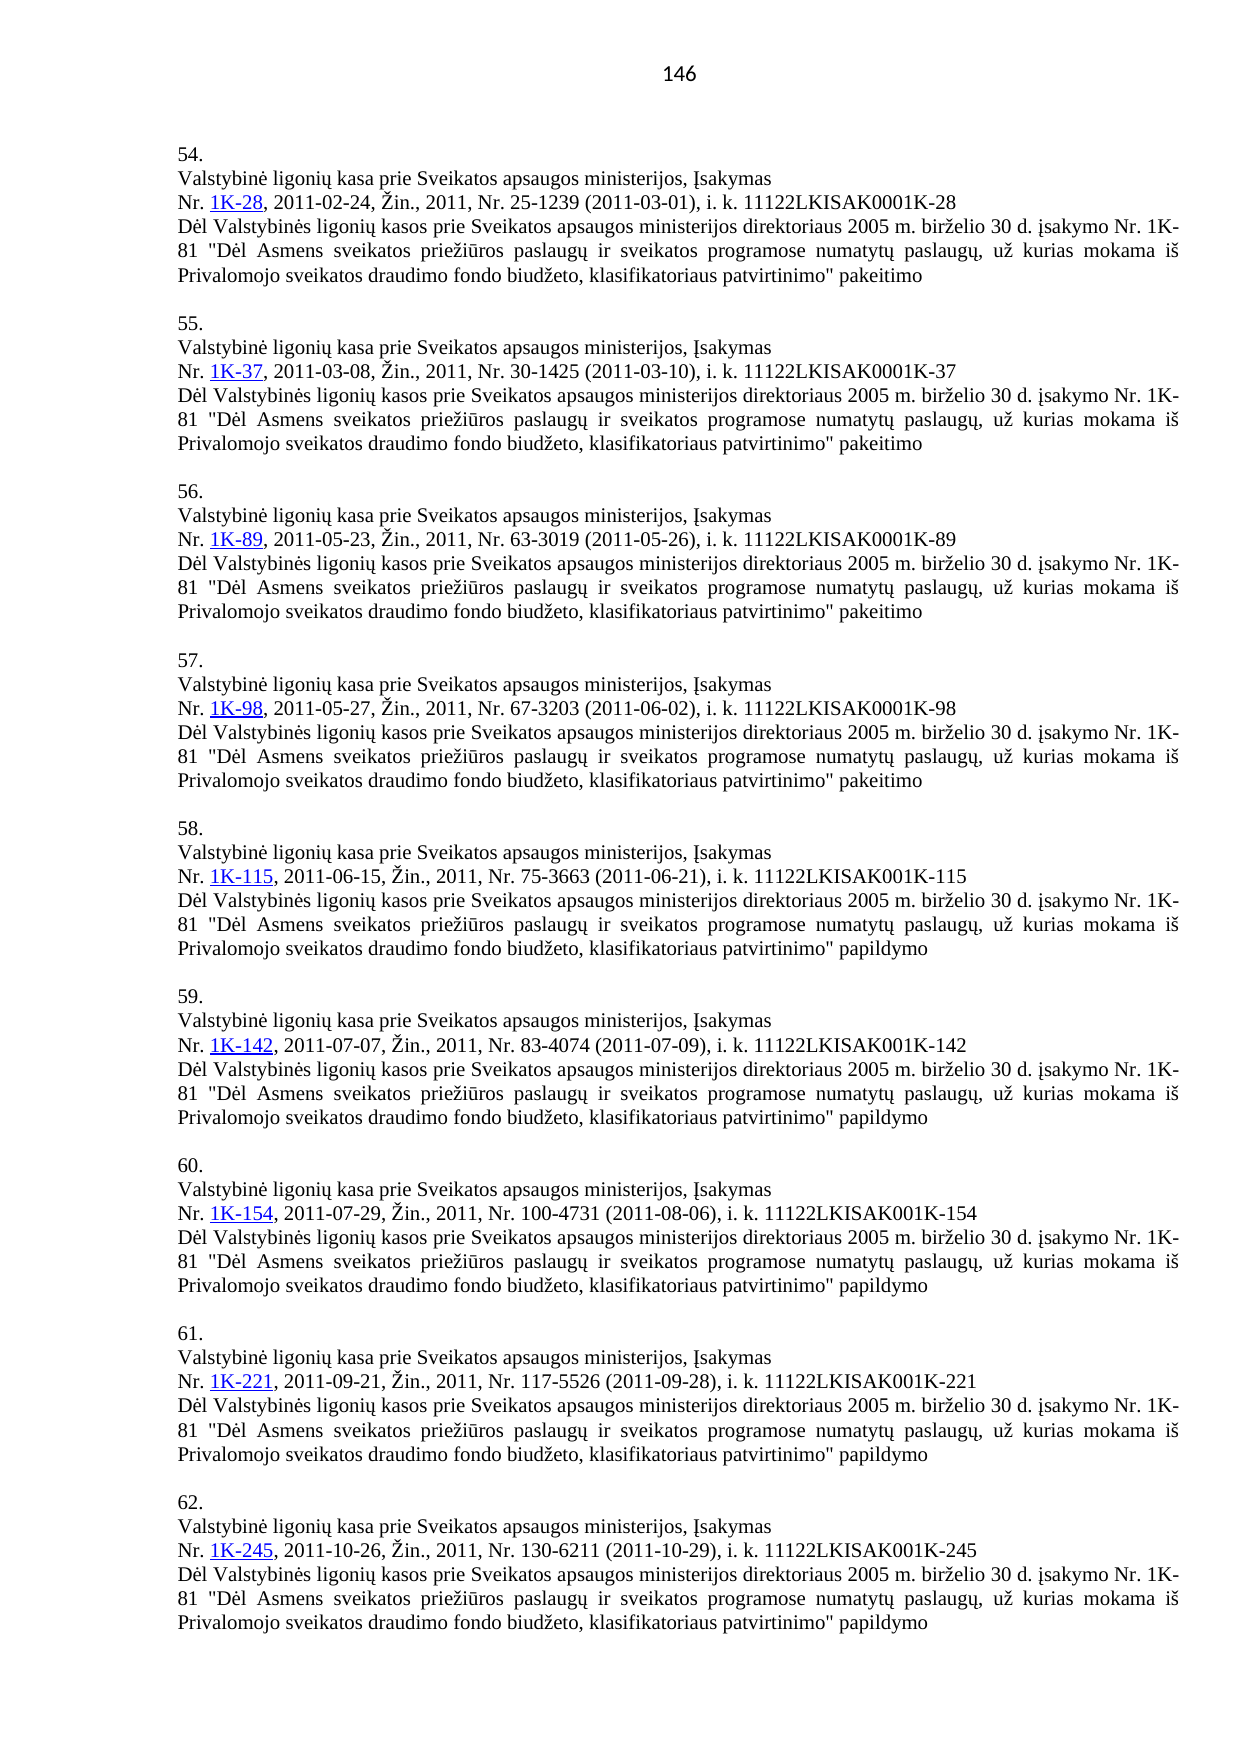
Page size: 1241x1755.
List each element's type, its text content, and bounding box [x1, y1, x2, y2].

text Dėl Valstybinės ligonių kasos prie Sveikatos apsaugos ministerijos direktoriaus 2005 m. birželio 30 d. įsakymo Nr. 1K-81 "Dėl Asmens sveikatos priežiūros paslaugų ir sveikatos programose numatytų paslaugų, už kurias mokama iš Privalomojo sveikatos draudimo fondo biudžeto, klasifikatoriaus patvirtinimo" pakeitimo [177, 383, 1181, 455]
text Nr. 1K-221, 2011-09-21, Žin., 2011, Nr. 117-5526 (2011-09-28), i. k. 11122LKISAK001K-221 [177, 1369, 1181, 1393]
text Dėl Valstybinės ligonių kasos prie Sveikatos apsaugos ministerijos direktoriaus 2005 m. birželio 30 d. įsakymo Nr. 1K-81 "Dėl Asmens sveikatos priežiūros paslaugų ir sveikatos programose numatytų paslaugų, už kurias mokama iš Privalomojo sveikatos draudimo fondo biudžeto, klasifikatoriaus patvirtinimo" papildymo [177, 1225, 1181, 1297]
text Valstybinė ligonių kasa prie Sveikatos apsaugos ministerijos, Įsakymas [177, 1177, 1181, 1201]
text Nr. 1K-37, 2011-03-08, Žin., 2011, Nr. 30-1425 (2011-03-10), i. k. 11122LKISAK0001K-37 [177, 359, 1181, 383]
text Nr. 1K-28, 2011-02-24, Žin., 2011, Nr. 25-1239 (2011-03-01), i. k. 11122LKISAK0001K-28 [177, 190, 1181, 214]
text 56. [177, 479, 1181, 503]
text Valstybinė ligonių kasa prie Sveikatos apsaugos ministerijos, Įsakymas [177, 166, 1181, 190]
text Dėl Valstybinės ligonių kasos prie Sveikatos apsaugos ministerijos direktoriaus 2005 m. birželio 30 d. įsakymo Nr. 1K-81 "Dėl Asmens sveikatos priežiūros paslaugų ir sveikatos programose numatytų paslaugų, už kurias mokama iš Privalomojo sveikatos draudimo fondo biudžeto, klasifikatoriaus patvirtinimo" pakeitimo [177, 551, 1181, 623]
text Dėl Valstybinės ligonių kasos prie Sveikatos apsaugos ministerijos direktoriaus 2005 m. birželio 30 d. įsakymo Nr. 1K-81 "Dėl Asmens sveikatos priežiūros paslaugų ir sveikatos programose numatytų paslaugų, už kurias mokama iš Privalomojo sveikatos draudimo fondo biudžeto, klasifikatoriaus patvirtinimo" papildymo [177, 1562, 1181, 1634]
text 58. [177, 816, 1181, 840]
text Valstybinė ligonių kasa prie Sveikatos apsaugos ministerijos, Įsakymas [177, 503, 1181, 527]
text Valstybinė ligonių kasa prie Sveikatos apsaugos ministerijos, Įsakymas [177, 672, 1181, 696]
text Valstybinė ligonių kasa prie Sveikatos apsaugos ministerijos, Įsakymas [177, 1345, 1181, 1369]
text Valstybinė ligonių kasa prie Sveikatos apsaugos ministerijos, Įsakymas [177, 840, 1181, 864]
text Dėl Valstybinės ligonių kasos prie Sveikatos apsaugos ministerijos direktoriaus 2005 m. birželio 30 d. įsakymo Nr. 1K-81 "Dėl Asmens sveikatos priežiūros paslaugų ir sveikatos programose numatytų paslaugų, už kurias mokama iš Privalomojo sveikatos draudimo fondo biudžeto, klasifikatoriaus patvirtinimo" papildymo [177, 1057, 1181, 1129]
text 59. [177, 984, 1181, 1008]
text 60. [177, 1153, 1181, 1177]
text 54. [177, 142, 1181, 166]
text Nr. 1K-89, 2011-05-23, Žin., 2011, Nr. 63-3019 (2011-05-26), i. k. 11122LKISAK0001K-89 [177, 527, 1181, 551]
text 62. [177, 1490, 1181, 1514]
text Valstybinė ligonių kasa prie Sveikatos apsaugos ministerijos, Įsakymas [177, 1008, 1181, 1032]
text Valstybinė ligonių kasa prie Sveikatos apsaugos ministerijos, Įsakymas [177, 1514, 1181, 1538]
text 57. [177, 647, 1181, 672]
text Nr. 1K-154, 2011-07-29, Žin., 2011, Nr. 100-4731 (2011-08-06), i. k. 11122LKISAK001K-154 [177, 1201, 1181, 1225]
text Dėl Valstybinės ligonių kasos prie Sveikatos apsaugos ministerijos direktoriaus 2005 m. birželio 30 d. įsakymo Nr. 1K-81 "Dėl Asmens sveikatos priežiūros paslaugų ir sveikatos programose numatytų paslaugų, už kurias mokama iš Privalomojo sveikatos draudimo fondo biudžeto, klasifikatoriaus patvirtinimo" pakeitimo [177, 720, 1181, 792]
text Nr. 1K-142, 2011-07-07, Žin., 2011, Nr. 83-4074 (2011-07-09), i. k. 11122LKISAK001K-142 [177, 1032, 1181, 1057]
text Nr. 1K-115, 2011-06-15, Žin., 2011, Nr. 75-3663 (2011-06-21), i. k. 11122LKISAK001K-115 [177, 864, 1181, 888]
text Nr. 1K-245, 2011-10-26, Žin., 2011, Nr. 130-6211 (2011-10-29), i. k. 11122LKISAK001K-245 [177, 1538, 1181, 1562]
text 61. [177, 1321, 1181, 1345]
text Valstybinė ligonių kasa prie Sveikatos apsaugos ministerijos, Įsakymas [177, 335, 1181, 359]
text Dėl Valstybinės ligonių kasos prie Sveikatos apsaugos ministerijos direktoriaus 2005 m. birželio 30 d. įsakymo Nr. 1K-81 "Dėl Asmens sveikatos priežiūros paslaugų ir sveikatos programose numatytų paslaugų, už kurias mokama iš Privalomojo sveikatos draudimo fondo biudžeto, klasifikatoriaus patvirtinimo" papildymo [177, 888, 1181, 960]
text Dėl Valstybinės ligonių kasos prie Sveikatos apsaugos ministerijos direktoriaus 2005 m. birželio 30 d. įsakymo Nr. 1K-81 "Dėl Asmens sveikatos priežiūros paslaugų ir sveikatos programose numatytų paslaugų, už kurias mokama iš Privalomojo sveikatos draudimo fondo biudžeto, klasifikatoriaus patvirtinimo" papildymo [177, 1393, 1181, 1466]
text Nr. 1K-98, 2011-05-27, Žin., 2011, Nr. 67-3203 (2011-06-02), i. k. 11122LKISAK0001K-98 [177, 696, 1181, 720]
text 55. [177, 311, 1181, 335]
text Dėl Valstybinės ligonių kasos prie Sveikatos apsaugos ministerijos direktoriaus 2005 m. birželio 30 d. įsakymo Nr. 1K-81 "Dėl Asmens sveikatos priežiūros paslaugų ir sveikatos programose numatytų paslaugų, už kurias mokama iš Privalomojo sveikatos draudimo fondo biudžeto, klasifikatoriaus patvirtinimo" pakeitimo [177, 214, 1181, 287]
